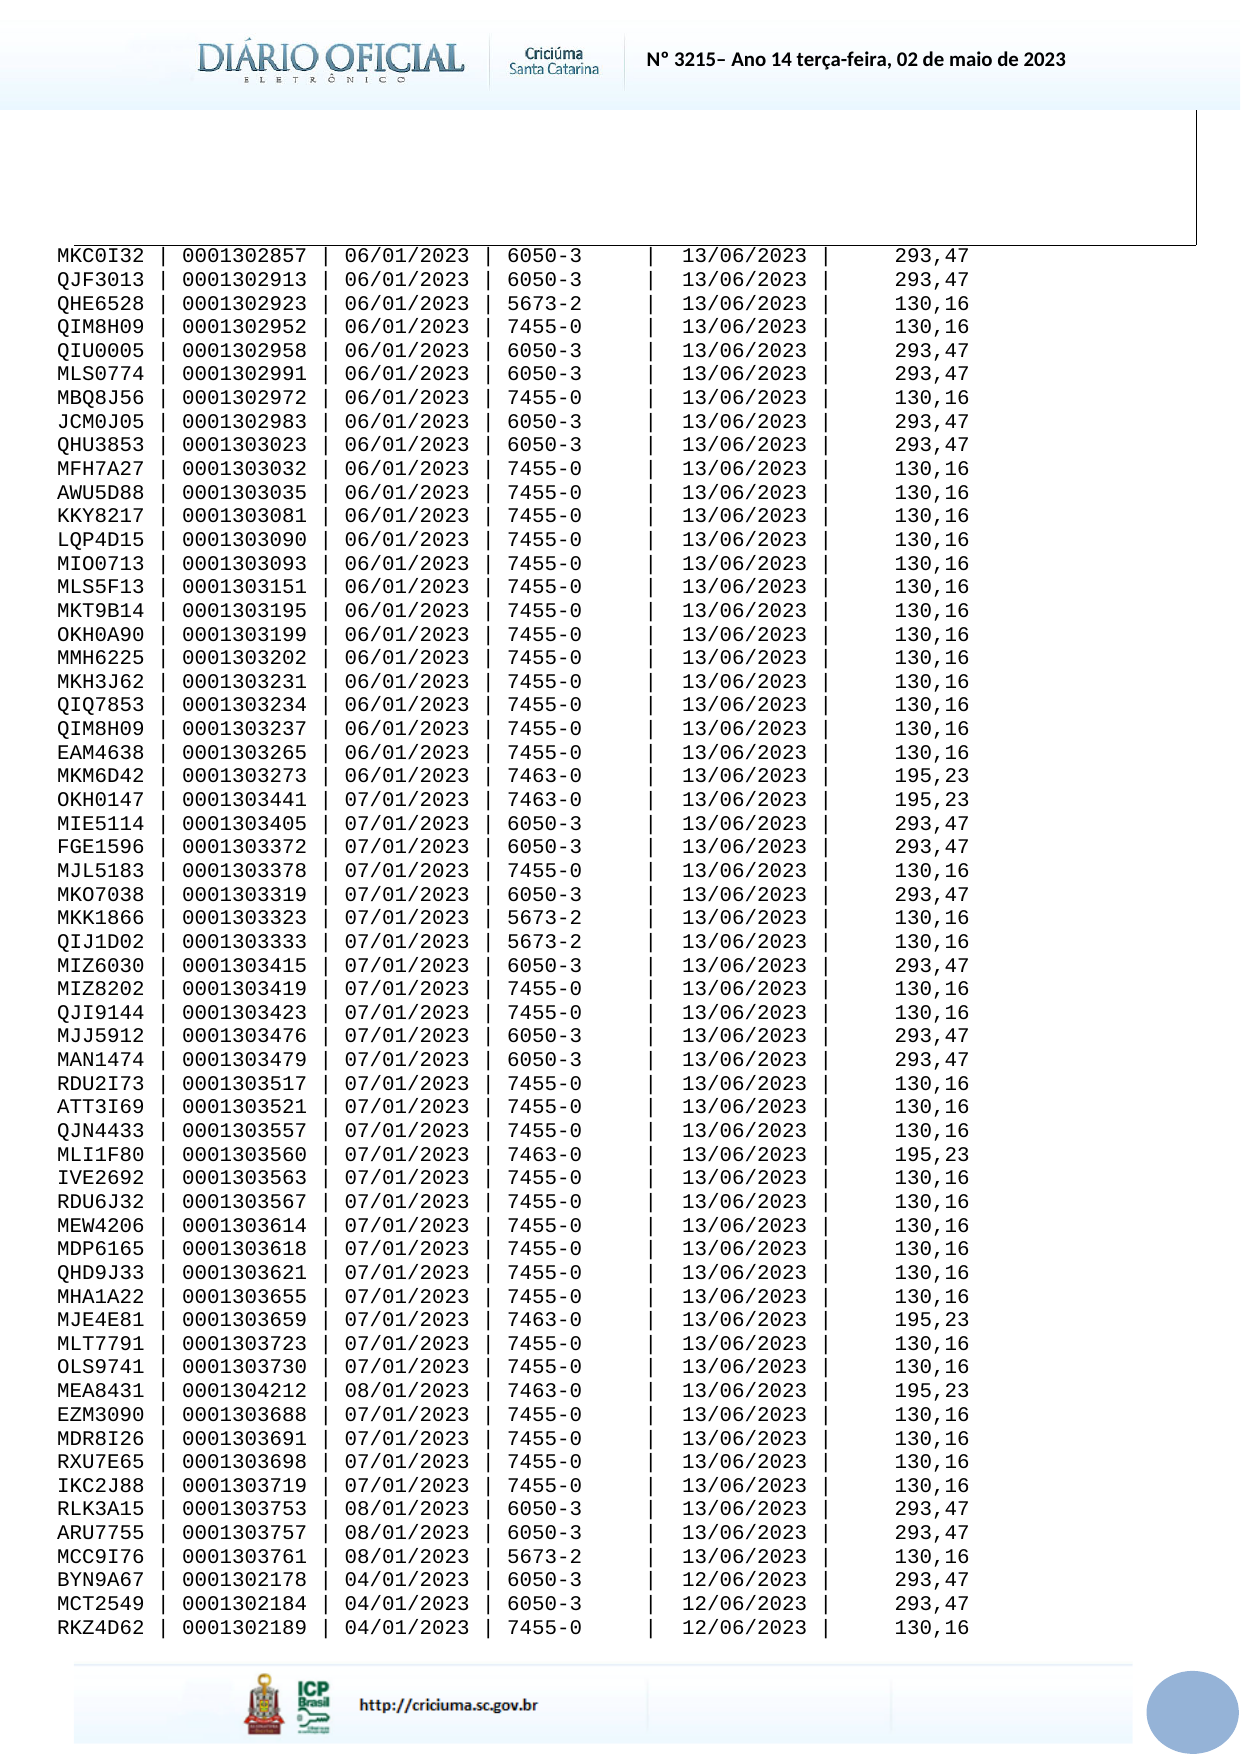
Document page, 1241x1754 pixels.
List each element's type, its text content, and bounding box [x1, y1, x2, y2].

text RDU6J32 | 0001303567 | 07/01/2023 | 7455-0 | 13/06/2023 | 130,16 [44, 1191, 1196, 1215]
text MJJ5912 | 0001303476 | 07/01/2023 | 6050-3 | 13/06/2023 | 293,47 [44, 1026, 1196, 1049]
text QHD9J33 | 0001303621 | 07/01/2023 | 7455-0 | 13/06/2023 | 130,16 [44, 1262, 1196, 1286]
text QIM8H09 | 0001303237 | 06/01/2023 | 7455-0 | 13/06/2023 | 130,16 [44, 718, 1196, 742]
text JCM0J05 | 0001302983 | 06/01/2023 | 6050-3 | 13/06/2023 | 293,47 [44, 411, 1196, 434]
text MBQ8J56 | 0001302972 | 06/01/2023 | 7455-0 | 13/06/2023 | 130,16 [44, 387, 1196, 411]
text FGE1596 | 0001303372 | 07/01/2023 | 6050-3 | 13/06/2023 | 293,47 [44, 836, 1196, 860]
text MKO7038 | 0001303319 | 07/01/2023 | 6050-3 | 13/06/2023 | 293,47 [44, 884, 1196, 907]
text QJN4433 | 0001303557 | 07/01/2023 | 7455-0 | 13/06/2023 | 130,16 [44, 1120, 1196, 1144]
text MLI1F80 | 0001303560 | 07/01/2023 | 7463-0 | 13/06/2023 | 195,23 [44, 1144, 1196, 1167]
text MKC0I32 | 0001302857 | 06/01/2023 | 6050-3 | 13/06/2023 | 293,47 [44, 245, 1196, 269]
text EZM3090 | 0001303688 | 07/01/2023 | 7455-0 | 13/06/2023 | 130,16 [44, 1404, 1196, 1427]
text IKC2J88 | 0001303719 | 07/01/2023 | 7455-0 | 13/06/2023 | 130,16 [44, 1475, 1196, 1498]
text IVE2692 | 0001303563 | 07/01/2023 | 7455-0 | 13/06/2023 | 130,16 [44, 1167, 1196, 1191]
text QJI9144 | 0001303423 | 07/01/2023 | 7455-0 | 13/06/2023 | 130,16 [44, 1002, 1196, 1026]
text RDU2I73 | 0001303517 | 07/01/2023 | 7455-0 | 13/06/2023 | 130,16 [44, 1073, 1196, 1096]
text QHU3853 | 0001303023 | 06/01/2023 | 6050-3 | 13/06/2023 | 293,47 [44, 434, 1196, 458]
text MKH3J62 | 0001303231 | 06/01/2023 | 7455-0 | 13/06/2023 | 130,16 [44, 671, 1196, 694]
text KKY8217 | 0001303081 | 06/01/2023 | 7455-0 | 13/06/2023 | 130,16 [44, 505, 1196, 529]
text MDR8I26 | 0001303691 | 07/01/2023 | 7455-0 | 13/06/2023 | 130,16 [44, 1427, 1196, 1451]
text MCC9I76 | 0001303761 | 08/01/2023 | 5673-2 | 13/06/2023 | 130,16 [44, 1546, 1196, 1569]
text MKT9B14 | 0001303195 | 06/01/2023 | 7455-0 | 13/06/2023 | 130,16 [44, 600, 1196, 623]
text MHA1A22 | 0001303655 | 07/01/2023 | 7455-0 | 13/06/2023 | 130,16 [44, 1286, 1196, 1309]
text QIQ7853 | 0001303234 | 06/01/2023 | 7455-0 | 13/06/2023 | 130,16 [44, 694, 1196, 718]
text MLS5F13 | 0001303151 | 06/01/2023 | 7455-0 | 13/06/2023 | 130,16 [44, 576, 1196, 600]
text MFH7A27 | 0001303032 | 06/01/2023 | 7455-0 | 13/06/2023 | 130,16 [44, 458, 1196, 482]
text ATT3I69 | 0001303521 | 07/01/2023 | 7455-0 | 13/06/2023 | 130,16 [44, 1096, 1196, 1120]
text MIZ6030 | 0001303415 | 07/01/2023 | 6050-3 | 13/06/2023 | 293,47 [44, 954, 1196, 978]
text MKK1866 | 0001303323 | 07/01/2023 | 5673-2 | 13/06/2023 | 130,16 [44, 907, 1196, 931]
text RXU7E65 | 0001303698 | 07/01/2023 | 7455-0 | 13/06/2023 | 130,16 [44, 1451, 1196, 1475]
text ARU7755 | 0001303757 | 08/01/2023 | 6050-3 | 13/06/2023 | 293,47 [44, 1522, 1196, 1546]
text MJE4E81 | 0001303659 | 07/01/2023 | 7463-0 | 13/06/2023 | 195,23 [44, 1309, 1196, 1333]
text MMH6225 | 0001303202 | 06/01/2023 | 7455-0 | 13/06/2023 | 130,16 [44, 647, 1196, 671]
text QIM8H09 | 0001302952 | 06/01/2023 | 7455-0 | 13/06/2023 | 130,16 [44, 316, 1196, 340]
text BYN9A67 | 0001302178 | 04/01/2023 | 6050-3 | 12/06/2023 | 293,47 [44, 1569, 1196, 1593]
text EAM4638 | 0001303265 | 06/01/2023 | 7455-0 | 13/06/2023 | 130,16 [44, 742, 1196, 765]
text LQP4D15 | 0001303090 | 06/01/2023 | 7455-0 | 13/06/2023 | 130,16 [44, 529, 1196, 553]
text QHE6528 | 0001302923 | 06/01/2023 | 5673-2 | 13/06/2023 | 130,16 [44, 292, 1196, 316]
text MEW4206 | 0001303614 | 07/01/2023 | 7455-0 | 13/06/2023 | 130,16 [44, 1215, 1196, 1238]
text AWU5D88 | 0001303035 | 06/01/2023 | 7455-0 | 13/06/2023 | 130,16 [44, 482, 1196, 505]
text MEA8431 | 0001304212 | 08/01/2023 | 7463-0 | 13/06/2023 | 195,23 [44, 1380, 1196, 1404]
text MIO0713 | 0001303093 | 06/01/2023 | 7455-0 | 13/06/2023 | 130,16 [44, 553, 1196, 576]
text MIE5114 | 0001303405 | 07/01/2023 | 6050-3 | 13/06/2023 | 293,47 [44, 813, 1196, 836]
text MJL5183 | 0001303378 | 07/01/2023 | 7455-0 | 13/06/2023 | 130,16 [44, 860, 1196, 884]
text MAN1474 | 0001303479 | 07/01/2023 | 6050-3 | 13/06/2023 | 293,47 [44, 1049, 1196, 1073]
text QJF3013 | 0001302913 | 06/01/2023 | 6050-3 | 13/06/2023 | 293,47 [44, 269, 1196, 292]
text MLS0774 | 0001302991 | 06/01/2023 | 6050-3 | 13/06/2023 | 293,47 [44, 363, 1196, 387]
text RKZ4D62 | 0001302189 | 04/01/2023 | 7455-0 | 12/06/2023 | 130,16 [44, 1617, 1196, 1640]
text QIJ1D02 | 0001303333 | 07/01/2023 | 5673-2 | 13/06/2023 | 130,16 [44, 931, 1196, 954]
text QIU0005 | 0001302958 | 06/01/2023 | 6050-3 | 13/06/2023 | 293,47 [44, 340, 1196, 363]
text OLS9741 | 0001303730 | 07/01/2023 | 7455-0 | 13/06/2023 | 130,16 [44, 1357, 1196, 1380]
text OKH0147 | 0001303441 | 07/01/2023 | 7463-0 | 13/06/2023 | 195,23 [44, 789, 1196, 813]
text MIZ8202 | 0001303419 | 07/01/2023 | 7455-0 | 13/06/2023 | 130,16 [44, 978, 1196, 1002]
text RLK3A15 | 0001303753 | 08/01/2023 | 6050-3 | 13/06/2023 | 293,47 [44, 1498, 1196, 1522]
text MKM6D42 | 0001303273 | 06/01/2023 | 7463-0 | 13/06/2023 | 195,23 [44, 765, 1196, 789]
text OKH0A90 | 0001303199 | 06/01/2023 | 7455-0 | 13/06/2023 | 130,16 [44, 623, 1196, 647]
text MDP6165 | 0001303618 | 07/01/2023 | 7455-0 | 13/06/2023 | 130,16 [44, 1238, 1196, 1262]
text MLT7791 | 0001303723 | 07/01/2023 | 7455-0 | 13/06/2023 | 130,16 [44, 1333, 1196, 1357]
text MCT2549 | 0001302184 | 04/01/2023 | 6050-3 | 12/06/2023 | 293,47 [44, 1593, 1196, 1617]
